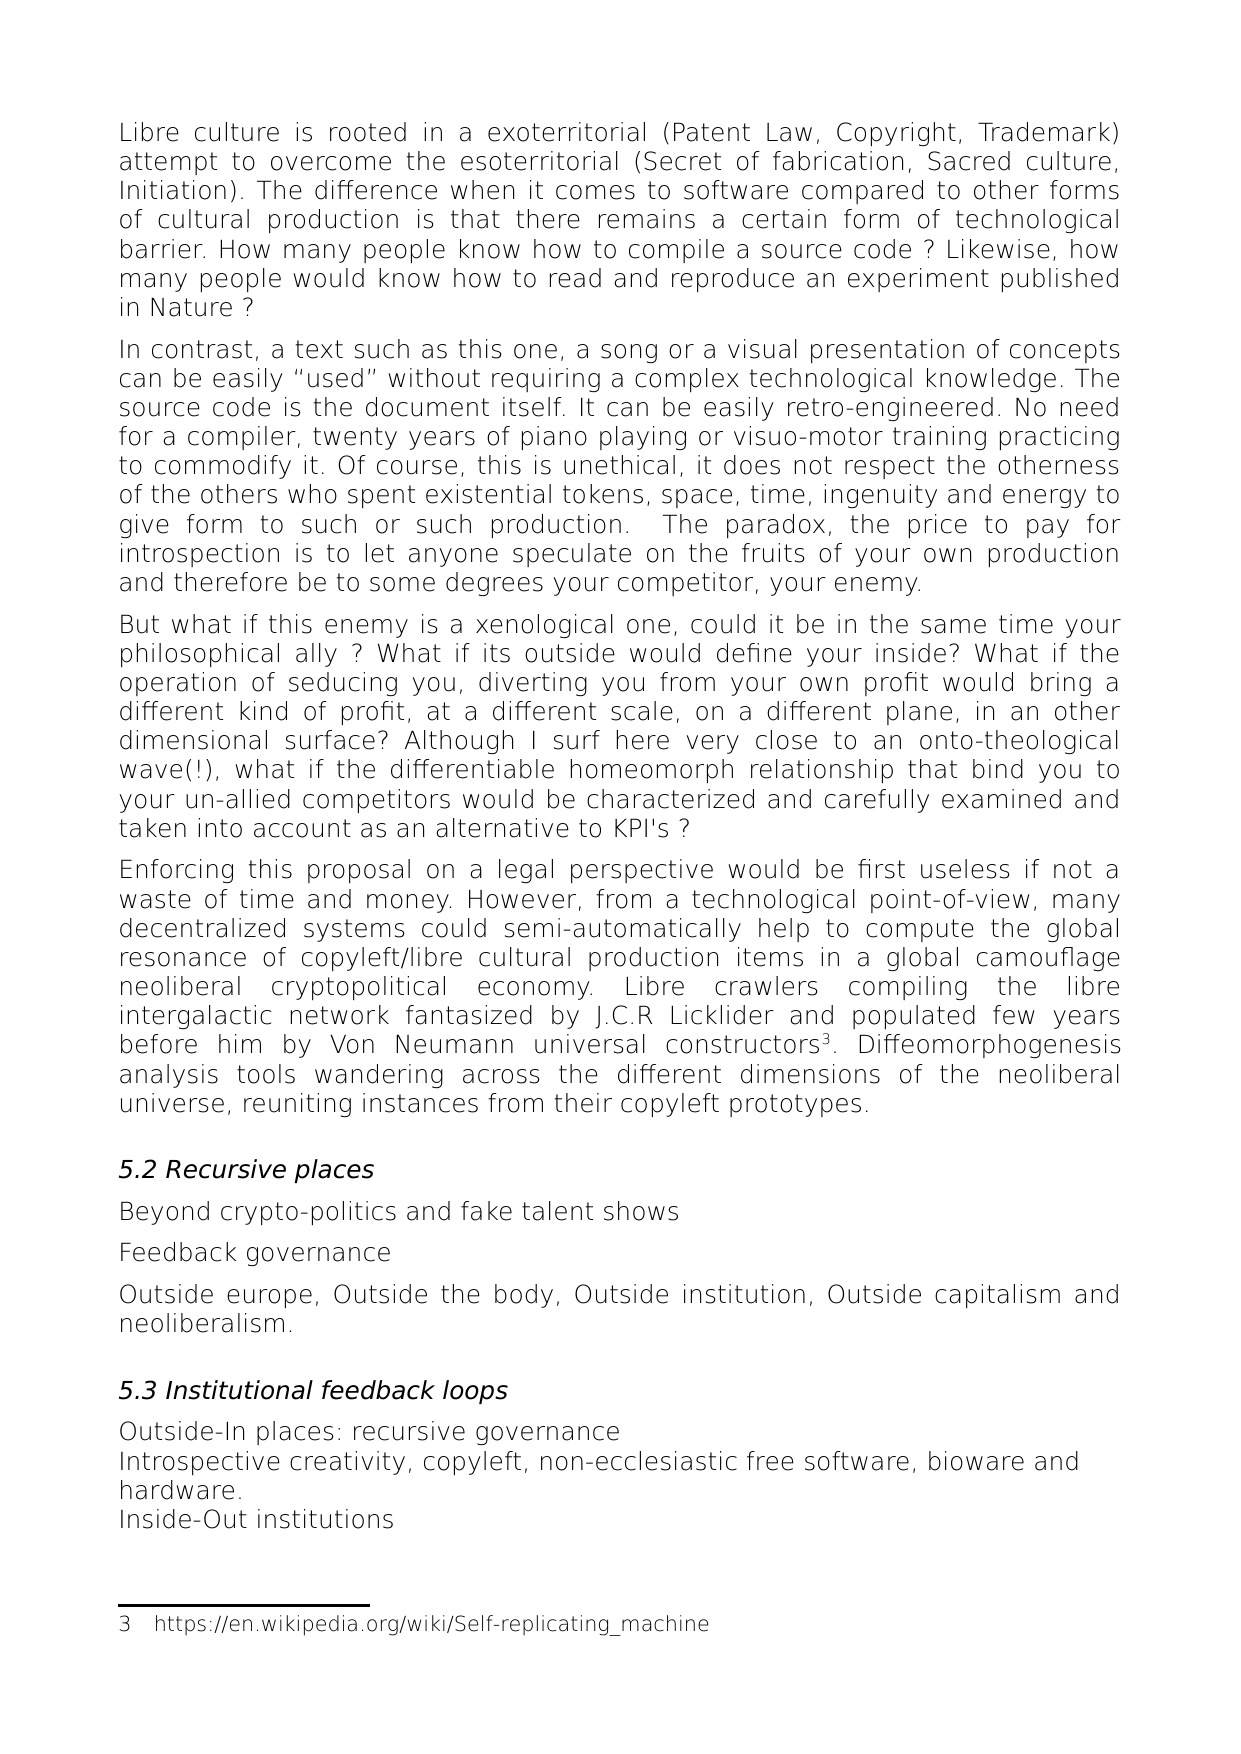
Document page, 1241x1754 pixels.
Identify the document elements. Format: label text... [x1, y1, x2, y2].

text Feedback governance [118, 1239, 1122, 1268]
text https://en.wikipedia.org/wiki/Self-replicating_machine [118, 1612, 1122, 1636]
text Outside-In places: recursive governance [118, 1417, 1122, 1447]
text Introspective creativity, copyleft, non-ecclesiastic free software, bioware and hardware. [118, 1447, 1122, 1505]
subtitle 5.3 Institutional feedback loops [118, 1376, 1122, 1405]
text Enforcing this proposal on a legal perspective would be first useless if not a waste of time and money. However, from a technological point-of-view, many decentralized systems could semi-automatically help to compute the global resonance of copyleft/libre cultural production items in a global camouflage neoliberal cryptopolitical economy. Libre crawlers compiling the libre intergalactic network fantasized by J.C.R Licklider and populated few years before him by Von Neumann universal constructors. Diffeomorphogenesis analysis tools wandering across the different dimensions of the neoliberal universe, reuniting instances from their copyleft prototypes. [118, 856, 1122, 1118]
text Outside europe, Outside the body, Outside institution, Outside capitalism and neoliberalism. [118, 1280, 1122, 1339]
text Beyond crypto-politics and fake talent shows [118, 1197, 1122, 1226]
text In contrast, a text such as this one, a song or a visual presentation of concepts can be easily “used” without requiring a complex technological knowledge. The source code is the document itself. It can be easily retro-engineered. No need for a compiler, twenty years of piano playing or visuo-motor training practicing to commodify it. Of course, this is unethical, it does not respect the otherness of the others who spent existential tokens, space, time, ingenuity and energy to give form to such or such production. The paradox, the price to pay for introspection is to let anyone speculate on the fruits of your own production and therefore be to some degrees your competitor, your enemy. [118, 335, 1122, 597]
text Inside-Out institutions [118, 1505, 1122, 1534]
text Libre culture is rooted in a exoterritorial (Patent Law, Copyright, Trademark) attempt to overcome the esoterritorial (Secret of fabrication, Sacred culture, Initiation). The difference when it comes to software compared to other forms of cultural production is that there remains a certain form of technological barrier. How many people know how to compile a source code ? Likewise, how many people would know how to read and reproduce an experiment published in Nature ? [118, 118, 1122, 322]
subtitle 5.2 Recursive places [118, 1156, 1122, 1184]
text But what if this enemy is a xenological one, could it be in the same time your philosophical ally ? What if its outside would define your inside? What if the operation of seducing you, diverting you from your own profit would bring a different kind of profit, at a different scale, on a different plane, in an other dimensional surface? Although I surf here very close to an onto-theological wave(!), what if the differentiable homeomorph relationship that bind you to your un-allied competitors would be characterized and carefully examined and taken into account as an alternative to KPI's ? [118, 610, 1122, 843]
